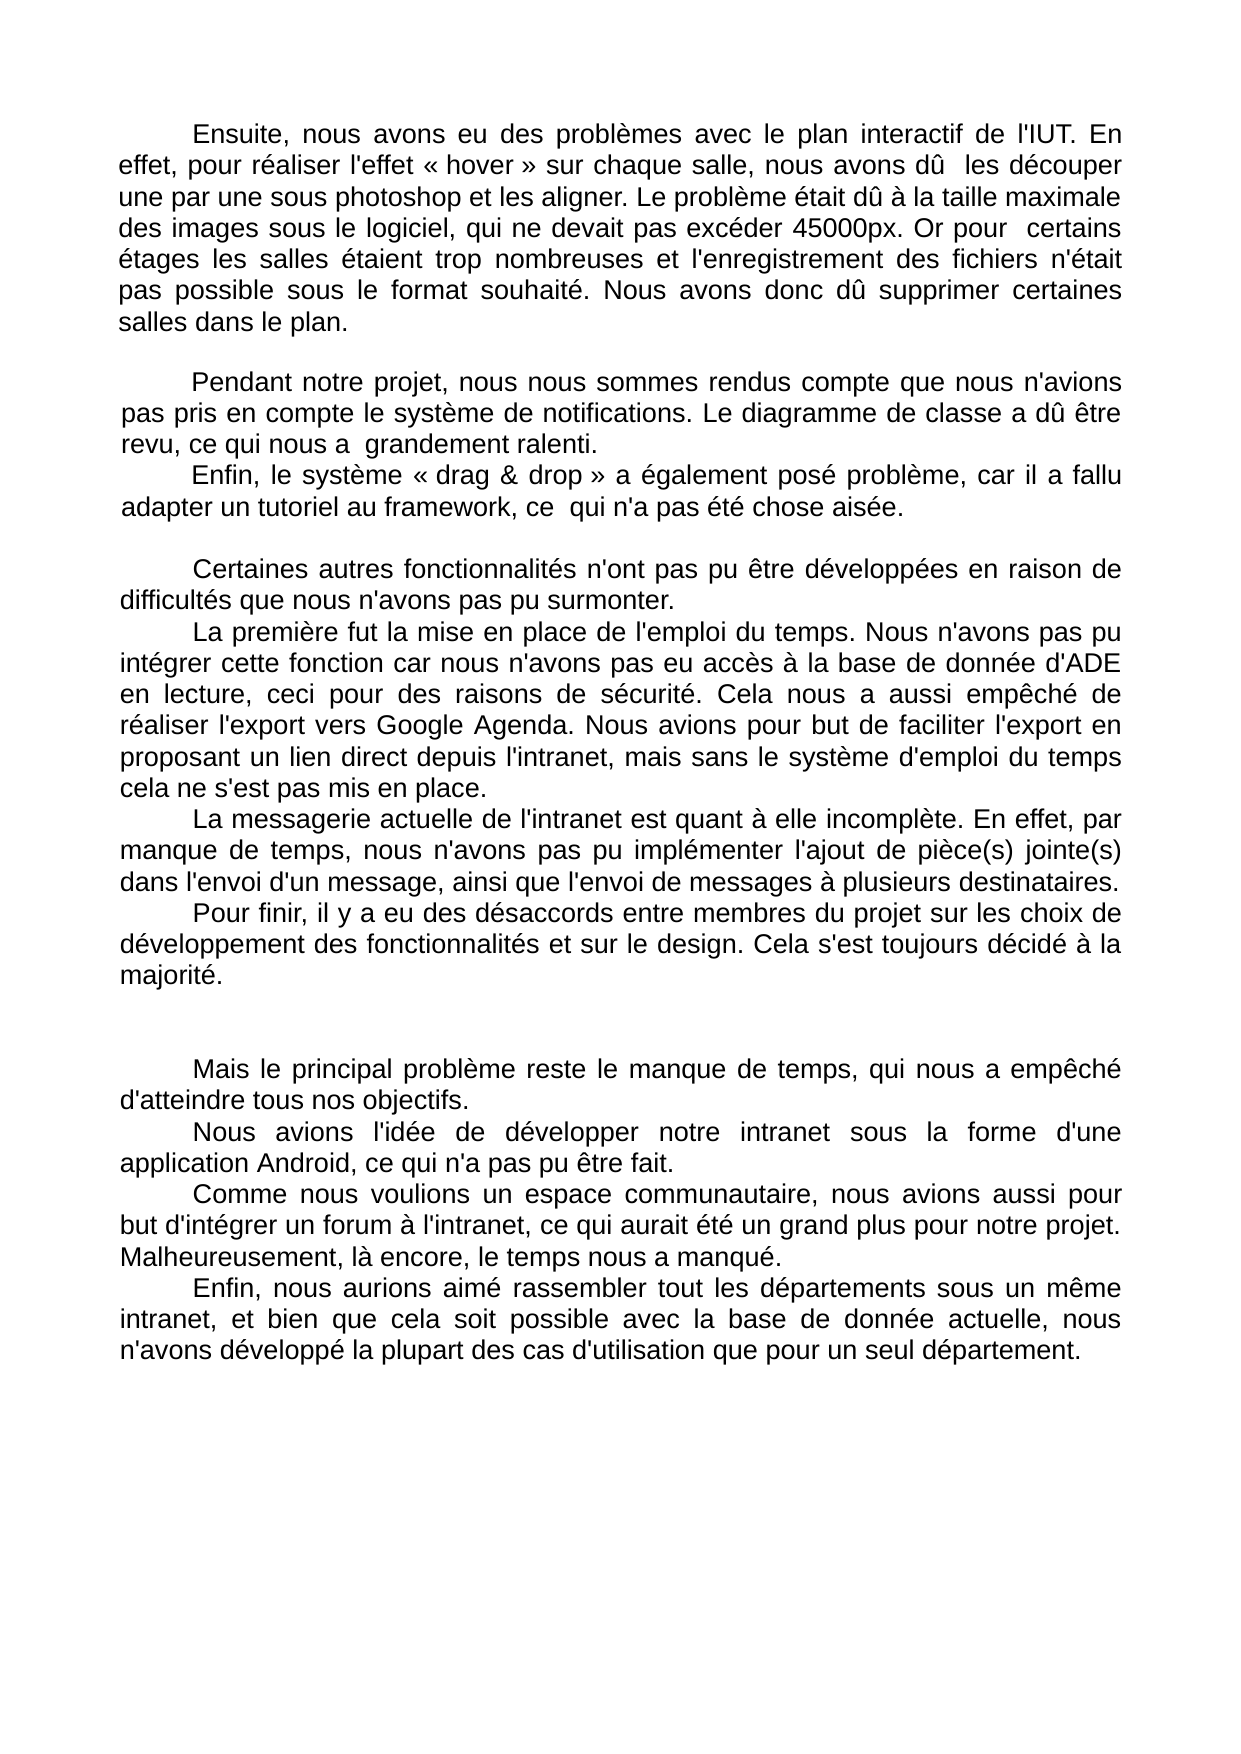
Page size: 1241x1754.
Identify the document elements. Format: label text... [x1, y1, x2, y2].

text Certaines autres fonctionnalités n'ont pas pu être développées en raison de difficultés que nous n'avons pas pu surmonter. [119, 553, 1122, 616]
text Pendant notre projet, nous nous sommes rendus compte que nous n'avions pas pris en compte le système de notifications. Le diagramme de classe a dû être revu, ce qui nous a grandement ralenti. [121, 366, 1122, 459]
text Ensuite, nous avons eu des problèmes avec le plan interactif de l'IUT. En effet, pour réaliser l'effet « hover » sur chaque salle, nous avons dû les découper une par une sous photoshop et les aligner. Le problème était dû à la taille maximale des images sous le logiciel, qui ne devait pas excéder 45000px. Or pour certains étages les salles étaient trop nombreuses et l'enregistrement des fichiers n'était pas possible sous le format souhaité. Nous avons donc dû supprimer certaines salles dans le plan. [118, 118, 1122, 337]
text Enfin, le système « drag & drop » a également posé problème, car il a fallu adapter un tutoriel au framework, ce qui n'a pas été chose aisée. [121, 459, 1122, 522]
text La première fut la mise en place de l'emploi du temps. Nous n'avons pas pu intégrer cette fonction car nous n'avons pas eu accès à la base de donnée d'ADE en lecture, ceci pour des raisons de sécurité. Cela nous a aussi empêché de réaliser l'export vers Google Agenda. Nous avions pour but de faciliter l'export en proposant un lien direct depuis l'intranet, mais sans le système d'emploi du temps cela ne s'est pas mis en place. [119, 616, 1122, 803]
text La messagerie actuelle de l'intranet est quant à elle incomplète. En effet, par manque de temps, nous n'avons pas pu implémenter l'ajout de pièce(s) jointe(s) dans l'envoi d'un message, ainsi que l'envoi de messages à plusieurs destinataires. [119, 803, 1122, 897]
text Mais le principal problème reste le manque de temps, qui nous a empêché d'atteindre tous nos objectifs. [119, 1053, 1122, 1116]
text Pour finir, il y a eu des désaccords entre membres du projet sur les choix de développement des fonctionnalités et sur le design. Cela s'est toujours décidé à la majorité. [119, 897, 1122, 991]
text Comme nous voulions un espace communautaire, nous avions aussi pour but d'intégrer un forum à l'intranet, ce qui aurait été un grand plus pour notre projet. Malheureusement, là encore, le temps nous a manqué. [119, 1178, 1122, 1272]
text Nous avions l'idée de développer notre intranet sous la forme d'une application Android, ce qui n'a pas pu être fait. [119, 1116, 1122, 1178]
text Enfin, nous aurions aimé rassembler tout les départements sous un même intranet, et bien que cela soit possible avec la base de donnée actuelle, nous n'avons développé la plupart des cas d'utilisation que pour un seul département. [119, 1272, 1122, 1366]
